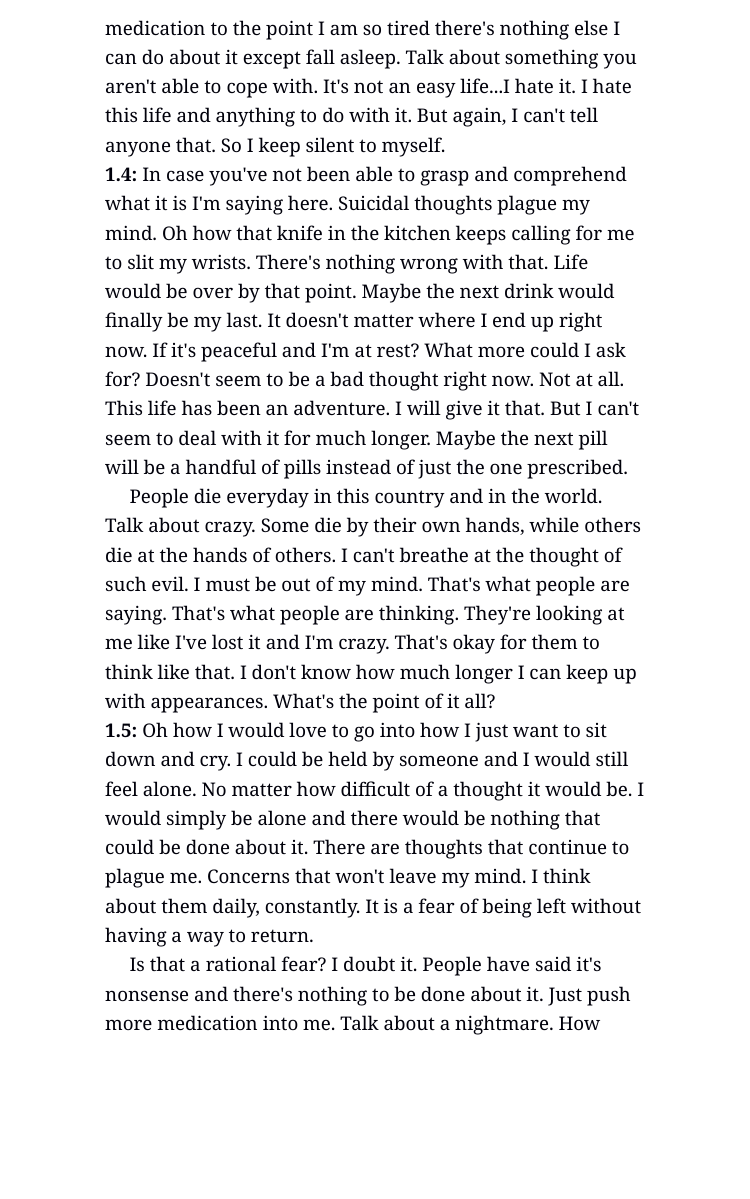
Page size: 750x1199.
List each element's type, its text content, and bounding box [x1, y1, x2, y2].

text 1.4: In case you've not been able to grasp and comprehend what it is I'm saying here. Suicidal thoughts plague my mind. Oh how that knife in the kitchen keeps calling for me to slit my wrists. There's nothing wrong with that. Life would be over by that point. Maybe the next drink would finally be my last. It doesn't matter where I end up right now. If it's peaceful and I'm at rest? What more could I ask for? Doesn't seem to be a bad thought right now. Not at all. This life has been an adventure. I will give it that. But I can't seem to deal with it for much longer. Maybe the next pill will be a handful of pills instead of just the one prescribed. [105, 161, 645, 479]
text Is that a rational fear? I doubt it. People have said it's nonsense and there's nothing to be done about it. Just push more medication into me. Talk about a nightmare. How [105, 952, 645, 1036]
text medication to the point I am so tired there's nothing else I can do about it except fall asleep. Talk about something you aren't able to cope with. It's not an easy life...I hate it. I hate this life and anything to do with it. But again, I can't tell anyone that. So I keep silent to myself. [105, 15, 645, 158]
text 1.5: Oh how I would love to go into how I just want to sit down and cry. I could be held by someone and I would still feel alone. No matter how difficult of a thought it would be. I would simply be alone and there would be nothing that could be done about it. There are thoughts that continue to plague me. Concerns that won't leave my mind. I think about them daily, constantly. It is a fear of being left without having a way to return. [105, 717, 645, 948]
text People die everyday in this country and in the world. Talk about crazy. Some die by their own hands, while others die at the hands of others. I can't breathe at the thought of such evil. I must be out of my mind. That's what people are saying. That's what people are thinking. They're looking at me like I've lost it and I'm crazy. That's okay for them to think like that. I don't know how much longer I can keep up with appearances. What's the point of it all? [105, 483, 645, 714]
